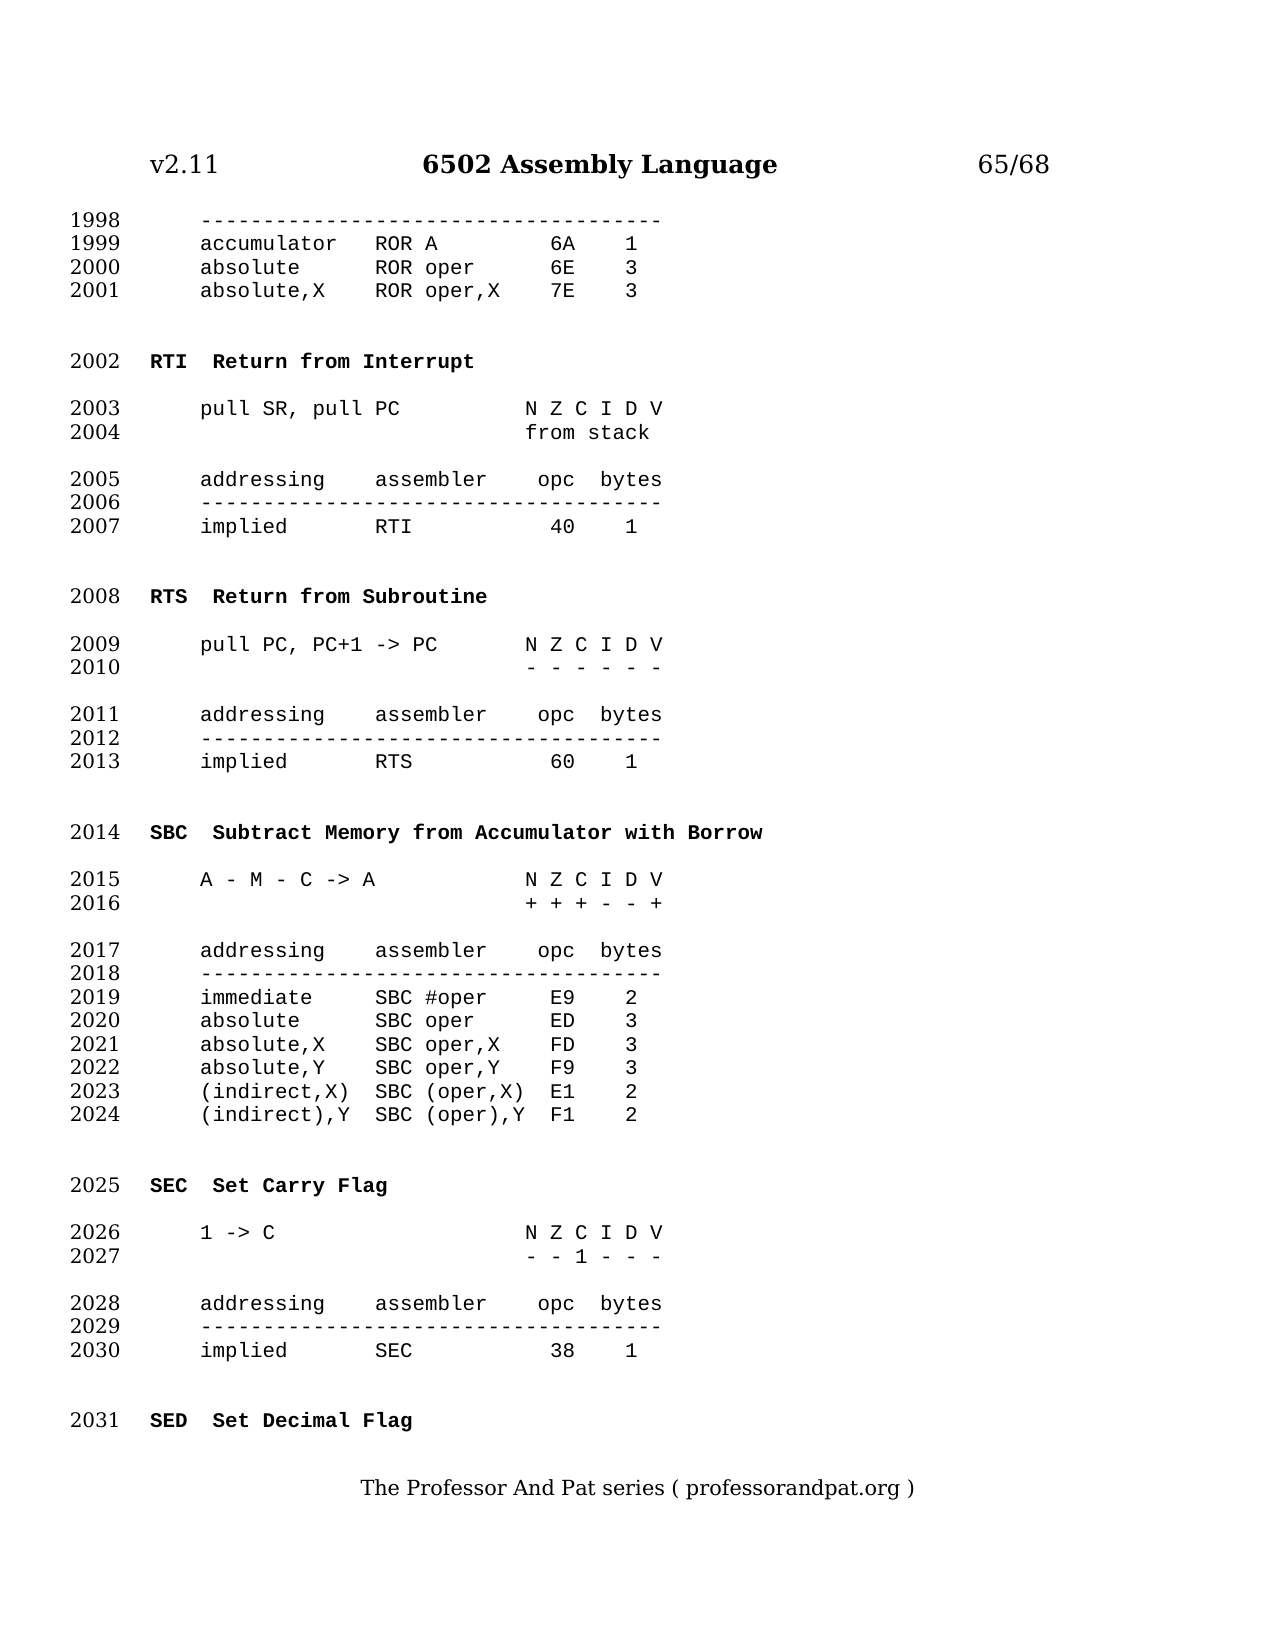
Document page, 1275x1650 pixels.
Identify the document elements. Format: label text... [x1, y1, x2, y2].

text absolute,Y SBC oper,Y F9 3 [150, 1057, 1125, 1081]
text (indirect),Y SBC (oper),Y F1 2 [150, 1104, 1125, 1128]
text SED Set Decimal Flag [150, 1411, 1125, 1434]
text ------------------------------------- [150, 728, 1125, 751]
text addressing assembler opc bytes [150, 469, 1125, 492]
text A - M - C -> A N Z C I D V [150, 869, 1125, 893]
text 1 -> C N Z C I D V [150, 1222, 1125, 1246]
text RTS Return from Subroutine [150, 587, 1125, 610]
text addressing assembler opc bytes [150, 940, 1125, 963]
text addressing assembler opc bytes [150, 704, 1125, 728]
text implied SEC 38 1 [150, 1340, 1125, 1363]
text addressing assembler opc bytes [150, 1293, 1125, 1316]
text - - - - - - [150, 657, 1125, 681]
text - - 1 - - - [150, 1246, 1125, 1269]
text from stack [150, 422, 1125, 445]
text ------------------------------------- [150, 963, 1125, 987]
text implied RTI 40 1 [150, 516, 1125, 539]
text absolute,X ROR oper,X 7E 3 [150, 281, 1125, 304]
text absolute ROR oper 6E 3 [150, 257, 1125, 281]
text RTI Return from Interrupt [150, 351, 1125, 375]
text ------------------------------------- [150, 492, 1125, 516]
text ------------------------------------- [150, 210, 1125, 233]
text ------------------------------------- [150, 1316, 1125, 1340]
text absolute SBC oper ED 3 [150, 1010, 1125, 1034]
text + + + - - + [150, 893, 1125, 916]
text (indirect,X) SBC (oper,X) E1 2 [150, 1081, 1125, 1104]
text accumulator ROR A 6A 1 [150, 233, 1125, 257]
text implied RTS 60 1 [150, 751, 1125, 775]
text immediate SBC #oper E9 2 [150, 987, 1125, 1010]
text pull PC, PC+1 -> PC N Z C I D V [150, 634, 1125, 657]
text absolute,X SBC oper,X FD 3 [150, 1034, 1125, 1057]
text SEC Set Carry Flag [150, 1175, 1125, 1199]
text pull SR, pull PC N Z C I D V [150, 398, 1125, 422]
text SBC Subtract Memory from Accumulator with Borrow [150, 822, 1125, 846]
